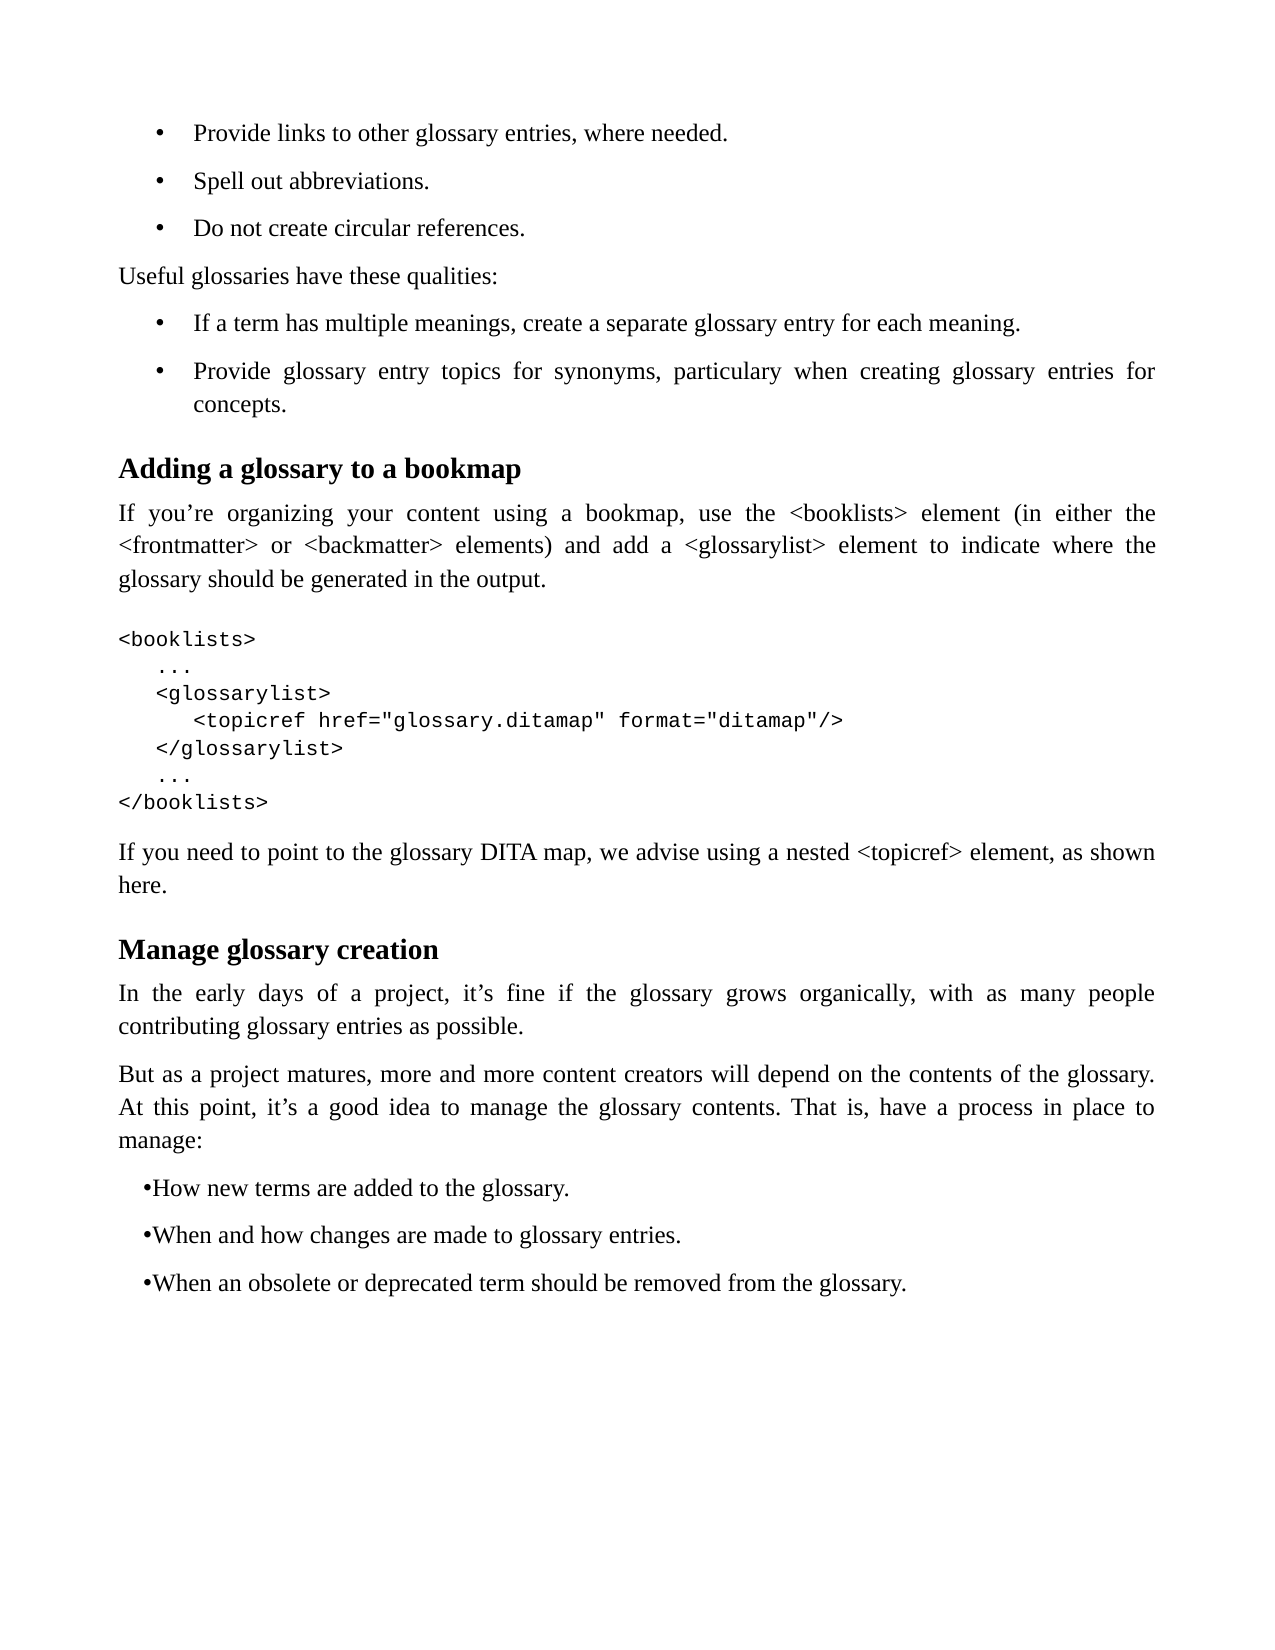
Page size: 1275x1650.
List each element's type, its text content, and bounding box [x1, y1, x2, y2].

text But as a project matures, more and more content creators will depend on the contents of the glossary. At this point, it’s a good idea to manage the glossary contents. That is, have a process in place to manage: [118, 1059, 1157, 1154]
text If you need to point to the glossary DITA map, we advise using a nested <topicref> element, as shown here. [118, 837, 1157, 899]
list Spell out abbreviations. [156, 166, 1157, 194]
subtitle Adding a glossary to a bookmap [118, 451, 1157, 485]
text <booklists> ... <glossarylist> <topicref href="glossary.ditamap" format="ditamap"/> </glossarylist> ... </booklists> [118, 629, 1157, 816]
text Useful glossaries have these qualities: [118, 261, 1157, 290]
subtitle Manage glossary creation [118, 932, 1157, 966]
list Do not create circular references. [156, 213, 1157, 242]
list Provide links to other glossary entries, where needed. [156, 118, 1157, 147]
list How new terms are added to the glossary. [118, 1173, 1157, 1201]
list When an obsolete or deprecated term should be removed from the glossary. [118, 1268, 1157, 1297]
list When and how changes are made to glossary entries. [118, 1220, 1157, 1249]
text In the early days of a project, it’s fine if the glossary grows organically, with as many people contributing glossary entries as possible. [118, 978, 1157, 1040]
text If you’re organizing your content using a bookmap, use the <booklists> element (in either the <frontmatter> or <backmatter> elements) and add a <glossarylist> element to indicate where the glossary should be generated in the output. [118, 498, 1157, 592]
list If a term has multiple meanings, create a separate glossary entry for each meaning. [156, 308, 1157, 337]
list Provide glossary entry topics for synonyms, particulary when creating glossary entries for concepts. [156, 356, 1157, 418]
